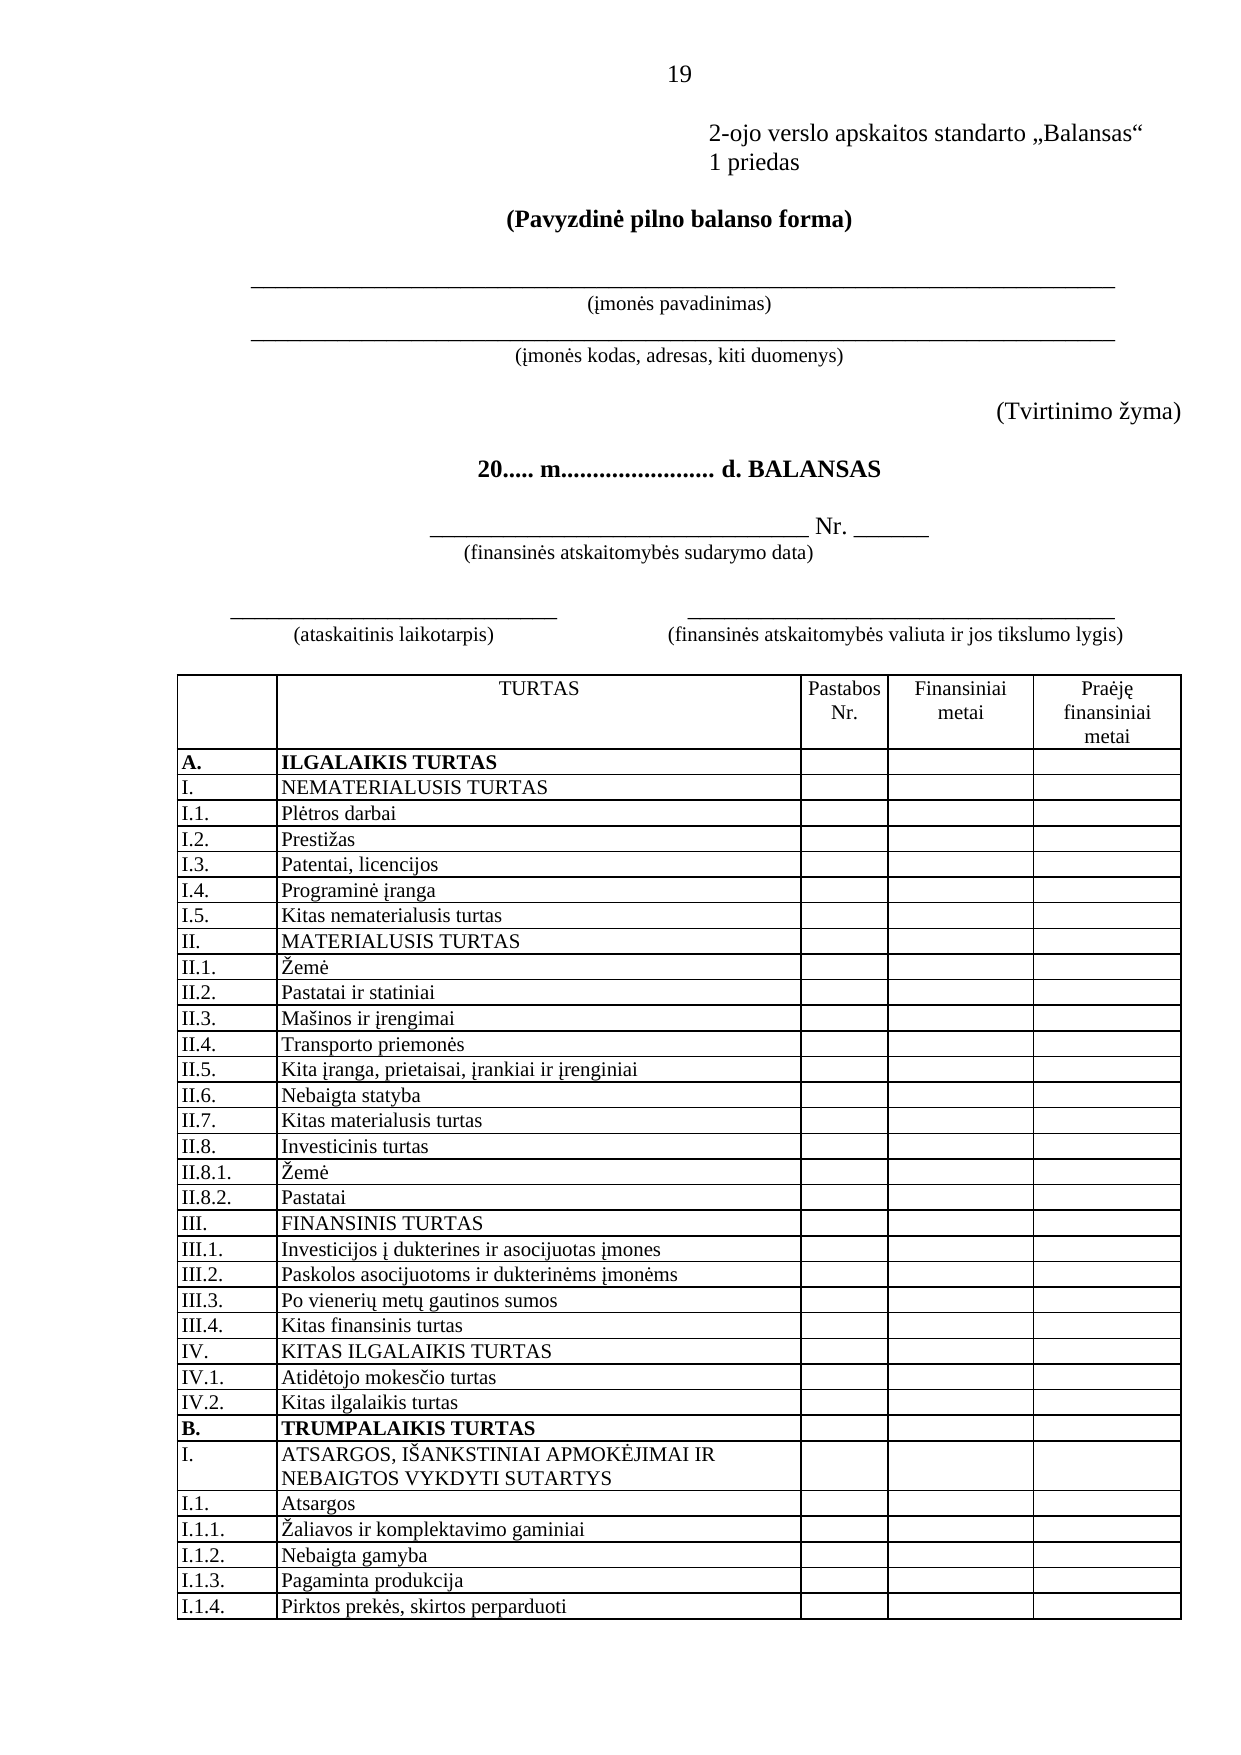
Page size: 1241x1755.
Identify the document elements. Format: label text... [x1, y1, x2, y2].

table_cell Pirktos prekės, skirtos perparduoti [278, 1594, 800, 1618]
table_cell [1034, 1568, 1180, 1592]
table_cell [802, 1517, 887, 1541]
table_cell [889, 1365, 1033, 1389]
table_cell [1034, 750, 1180, 774]
table_cell A. [178, 750, 276, 774]
table_cell [889, 852, 1033, 876]
table_cell IV.2. [178, 1390, 276, 1414]
table_cell [889, 1237, 1033, 1261]
table_cell [889, 1185, 1033, 1209]
table_cell [1034, 1108, 1180, 1132]
table_cell III. [178, 1211, 276, 1235]
table_cell B. [178, 1416, 276, 1440]
table_cell I.4. [178, 878, 276, 902]
table_header Praėję finansiniai metai [1034, 676, 1180, 748]
table_cell [802, 1594, 887, 1618]
table_cell [1034, 1262, 1180, 1286]
table_cell II.7. [178, 1108, 276, 1132]
table_cell III.3. [178, 1288, 276, 1312]
table_header Pastabos Nr. [802, 676, 887, 748]
table_cell Po vienerių metų gautinos sumos [278, 1288, 800, 1312]
text (ataskaitinis laikotarpis) (finansinės atskaitomybės valiuta ir jos tikslumo lygis) [177, 622, 1181, 646]
table_cell [1034, 775, 1180, 799]
table_cell [889, 1211, 1033, 1235]
table_cell [802, 827, 887, 851]
table_cell I.1. [178, 801, 276, 825]
table_cell [889, 1390, 1033, 1414]
table_cell [802, 1416, 887, 1440]
table_cell [889, 1339, 1033, 1363]
table_cell [802, 929, 887, 953]
table_cell I. [178, 1442, 276, 1490]
table_cell III.4. [178, 1313, 276, 1337]
table_cell II.6. [178, 1083, 276, 1107]
table_cell I.3. [178, 852, 276, 876]
table_cell I.1.4. [178, 1594, 276, 1618]
table_cell Kitas materialusis turtas [278, 1108, 800, 1132]
table_cell FINANSINIS TURTAS [278, 1211, 800, 1235]
table_cell I.1.1. [178, 1517, 276, 1541]
table_cell [1034, 1365, 1180, 1389]
table_cell I.1.3. [178, 1568, 276, 1592]
table_cell [1034, 1006, 1180, 1030]
table_cell I.2. [178, 827, 276, 851]
table_cell [889, 1083, 1033, 1107]
table_header Finansiniai metai [889, 676, 1033, 748]
table_header [178, 676, 276, 748]
table_cell [1034, 1288, 1180, 1312]
table_cell IV. [178, 1339, 276, 1363]
table_cell [889, 929, 1033, 953]
table_cell [802, 1543, 887, 1567]
table_cell II.5. [178, 1057, 276, 1081]
table_cell Investicijos į dukterines ir asocijuotas įmones [278, 1237, 800, 1261]
table_cell Žemė [278, 955, 800, 979]
text (įmonės pavadinimas) [177, 291, 1181, 315]
table_cell III.2. [178, 1262, 276, 1286]
table_cell [802, 1083, 887, 1107]
table_cell [802, 1390, 887, 1414]
table_cell [802, 903, 887, 927]
table_cell [1034, 1211, 1180, 1235]
table_cell Kitas ilgalaikis turtas [278, 1390, 800, 1414]
table_cell I.1. [178, 1491, 276, 1515]
table_cell [802, 1134, 887, 1158]
table_cell [889, 827, 1033, 851]
table_cell [889, 1134, 1033, 1158]
table_cell [1034, 1237, 1180, 1261]
table_cell Mašinos ir įrengimai [278, 1006, 800, 1030]
table_cell [802, 1568, 887, 1592]
table_cell [1034, 801, 1180, 825]
table_cell [802, 1108, 887, 1132]
table_cell [802, 1288, 887, 1312]
table_cell [802, 1491, 887, 1515]
table_cell Programinė įranga [278, 878, 800, 902]
text (Pavyzdinė pilno balanso forma) [177, 204, 1181, 233]
table_cell NEMATERIALUSIS TURTAS [278, 775, 800, 799]
table_cell [1034, 1517, 1180, 1541]
table_cell MATERIALUSIS TURTAS [278, 929, 800, 953]
table_cell [889, 878, 1033, 902]
table_cell Investicinis turtas [278, 1134, 800, 1158]
table_cell [802, 1339, 887, 1363]
table_cell [1034, 929, 1180, 953]
table_cell [1034, 1313, 1180, 1337]
text (finansinės atskaitomybės sudarymo data) [390, 540, 1181, 564]
table_cell [802, 1313, 887, 1337]
table_cell Kitas nematerialusis turtas [278, 903, 800, 927]
table_cell Pagaminta produkcija [278, 1568, 800, 1592]
table_cell [802, 1032, 887, 1056]
table_cell [889, 1594, 1033, 1618]
table_cell [802, 1211, 887, 1235]
table_cell [1034, 1185, 1180, 1209]
table_cell [1034, 1083, 1180, 1107]
table_header TURTAS [278, 676, 800, 748]
table_cell [889, 1108, 1033, 1132]
table_cell Žemė [278, 1160, 800, 1184]
table_cell II.3. [178, 1006, 276, 1030]
table_cell ATSARGOS, IŠANKSTINIAI APMOKĖJIMAI IR NEBAIGTOS VYKDYTI SUTARTYS [278, 1442, 800, 1490]
table_cell [1034, 878, 1180, 902]
text (įmonės kodas, adresas, kiti duomenys) [177, 343, 1181, 367]
table_cell [1034, 1543, 1180, 1567]
text 20..... m d. BALANSAS [177, 454, 1181, 482]
table_cell II.1. [178, 955, 276, 979]
table_cell Prestižas [278, 827, 800, 851]
table_cell [1034, 1057, 1180, 1081]
table_cell Žaliavos ir komplektavimo gaminiai [278, 1517, 800, 1541]
table_cell Kitas finansinis turtas [278, 1313, 800, 1337]
table_cell [889, 1568, 1033, 1592]
table_cell [1034, 1491, 1180, 1515]
table_cell I. [178, 775, 276, 799]
table_cell [889, 1057, 1033, 1081]
table_cell [802, 1365, 887, 1389]
table_cell II.8.1. [178, 1160, 276, 1184]
table_cell [889, 1262, 1033, 1286]
table_cell [1034, 1390, 1180, 1414]
table_cell Plėtros darbai [278, 801, 800, 825]
table_cell [889, 1442, 1033, 1490]
table_cell [889, 1313, 1033, 1337]
text Nr. ______ [177, 511, 1181, 540]
table_cell [889, 1032, 1033, 1056]
table_cell II.8. [178, 1134, 276, 1158]
table_cell [1034, 827, 1180, 851]
table_cell [889, 980, 1033, 1004]
table_cell [802, 1185, 887, 1209]
table_cell [1034, 903, 1180, 927]
table_cell [802, 955, 887, 979]
table_cell [889, 1517, 1033, 1541]
table_cell [1034, 852, 1180, 876]
table_cell Transporto priemonės [278, 1032, 800, 1056]
table_cell [802, 750, 887, 774]
table_cell [1034, 1032, 1180, 1056]
text (Tvirtinimo žyma) [177, 396, 1181, 425]
table_cell [802, 980, 887, 1004]
table_cell [889, 1006, 1033, 1030]
table_cell II. [178, 929, 276, 953]
table_cell [802, 852, 887, 876]
table_cell Nebaigta gamyba [278, 1543, 800, 1567]
table_cell [1034, 1594, 1180, 1618]
table_cell [889, 775, 1033, 799]
table_cell Pastatai [278, 1185, 800, 1209]
table_cell I.5. [178, 903, 276, 927]
table_cell [1034, 1134, 1180, 1158]
table_cell [1034, 1416, 1180, 1440]
table_cell ILGALAIKIS TURTAS [278, 750, 800, 774]
text 2-ojo verslo apskaitos standarto „Balansas“ [709, 118, 1181, 147]
table_cell [802, 878, 887, 902]
table_cell Nebaigta statyba [278, 1083, 800, 1107]
table_cell [802, 1237, 887, 1261]
table_cell [889, 1491, 1033, 1515]
table_cell [889, 1288, 1033, 1312]
table_cell [802, 1262, 887, 1286]
table_cell [802, 801, 887, 825]
table_cell KITAS ILGALAIKIS TURTAS [278, 1339, 800, 1363]
table_cell Kita įranga, prietaisai, įrankiai ir įrenginiai [278, 1057, 800, 1081]
table_cell [1034, 1339, 1180, 1363]
table_cell III.1. [178, 1237, 276, 1261]
table_cell [1034, 955, 1180, 979]
table_cell [889, 801, 1033, 825]
table_cell [802, 1057, 887, 1081]
table_cell II.2. [178, 980, 276, 1004]
table_cell [802, 1006, 887, 1030]
text 1 priedas [177, 147, 1181, 176]
table_cell [889, 1543, 1033, 1567]
table_cell [1034, 1442, 1180, 1490]
table_cell TRUMPALAIKIS TURTAS [278, 1416, 800, 1440]
table_cell [802, 1442, 887, 1490]
table_cell II.8.2. [178, 1185, 276, 1209]
table_cell [889, 1416, 1033, 1440]
table_cell Pastatai ir statiniai [278, 980, 800, 1004]
table_cell [889, 955, 1033, 979]
table_cell Patentai, licencijos [278, 852, 800, 876]
table_cell [889, 1160, 1033, 1184]
table_cell IV.1. [178, 1365, 276, 1389]
table_cell [1034, 1160, 1180, 1184]
table_cell I.1.2. [178, 1543, 276, 1567]
table_cell Atsargos [278, 1491, 800, 1515]
table_cell Atidėtojo mokesčio turtas [278, 1365, 800, 1389]
table_cell [1034, 980, 1180, 1004]
table_cell [802, 775, 887, 799]
table_cell [889, 750, 1033, 774]
table_cell Paskolos asocijuotoms ir dukterinėms įmonėms [278, 1262, 800, 1286]
table_cell [802, 1160, 887, 1184]
table_cell [889, 903, 1033, 927]
table_cell II.4. [178, 1032, 276, 1056]
